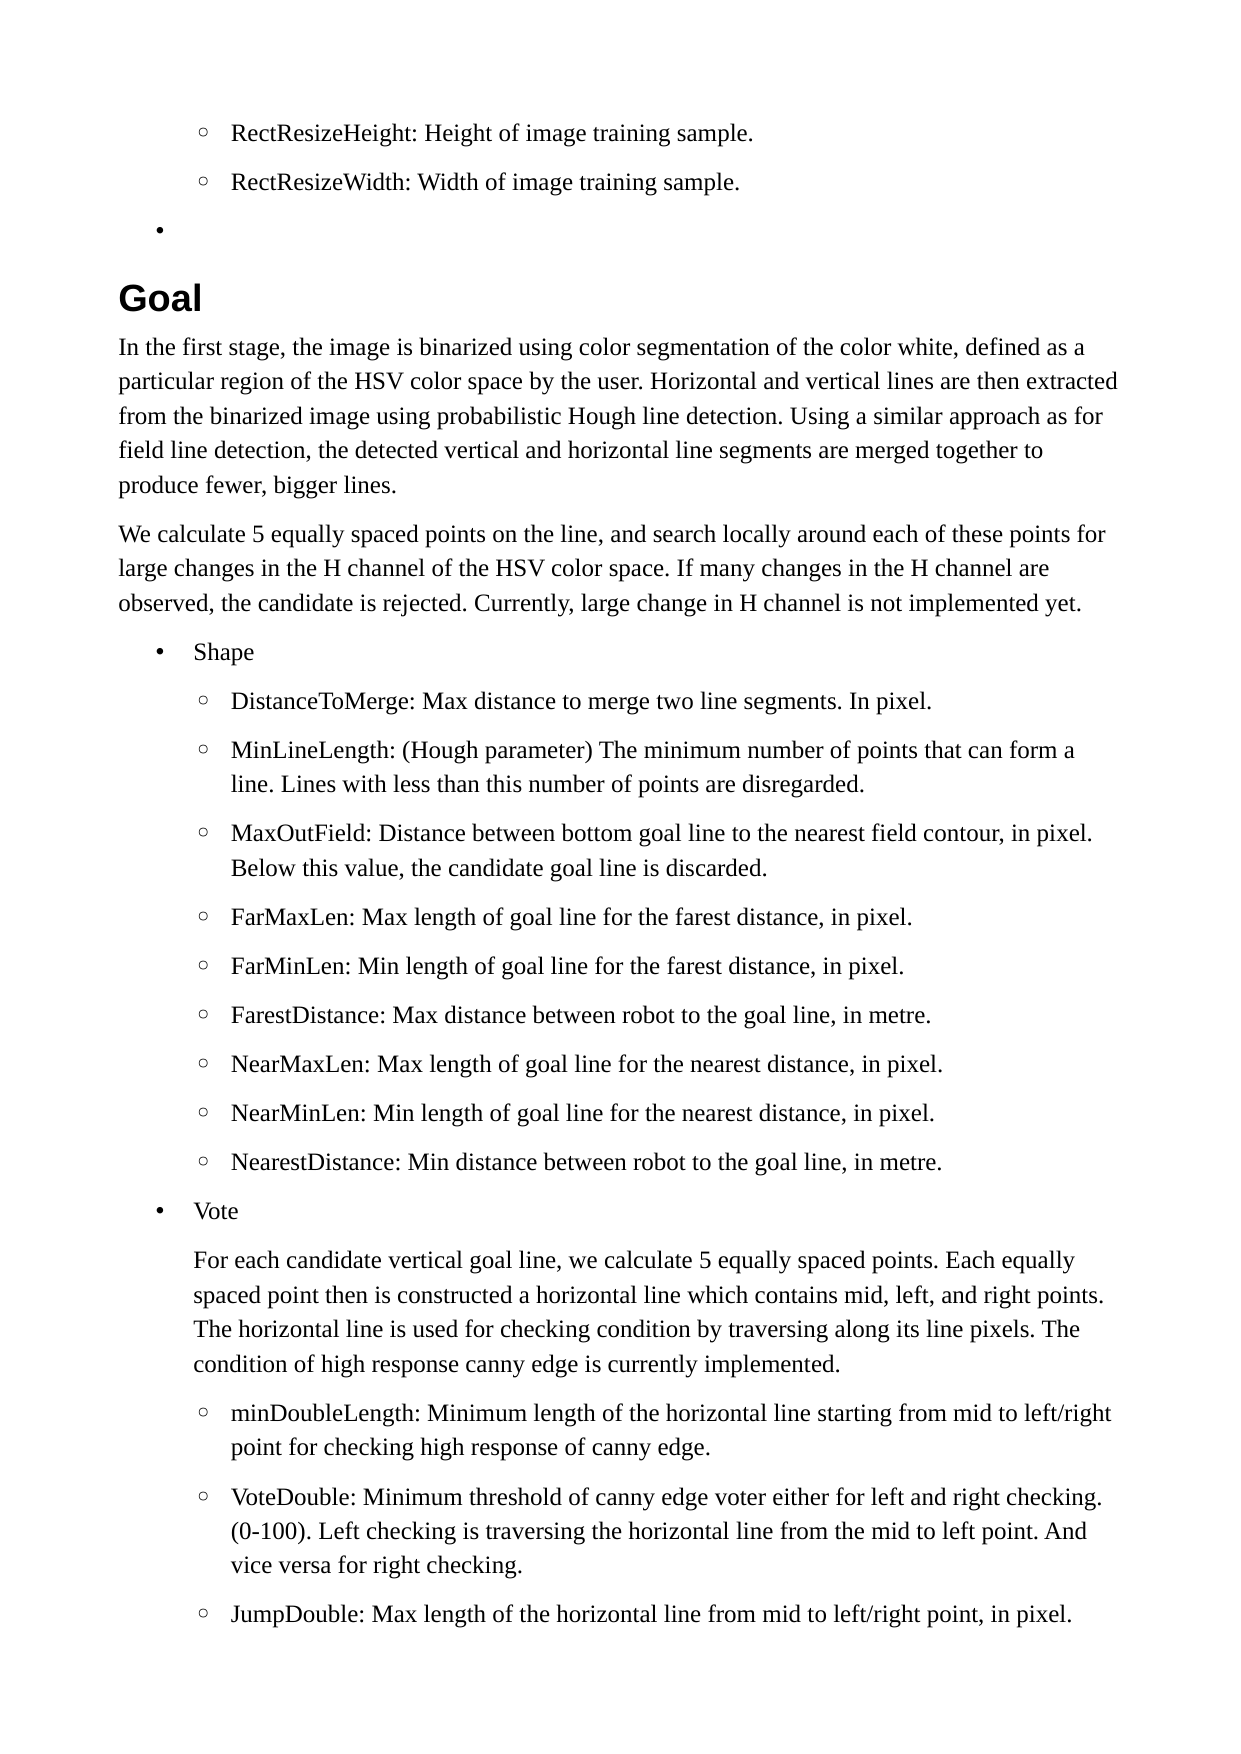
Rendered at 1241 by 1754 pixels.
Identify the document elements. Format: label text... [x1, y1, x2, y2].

list RectResizeHeight: Height of image training sample. [193, 118, 1122, 147]
list Shape [156, 637, 1122, 666]
list For each candidate vertical goal line, we calculate 5 equally spaced points. Each equally spaced point then is constructed a horizontal line which contains mid, left, and right points. The horizontal line is used for checking condition by traversing along its line pixels. The condition of high response canny edge is currently implemented. [156, 1246, 1122, 1378]
text In the first stage, the image is binarized using color segmentation of the color white, defined as a particular region of the HSV color space by the user. Horizontal and vertical lines are then extracted from the binarized image using probabilistic Hough line detection. Using a similar approach as for field line detection, the detected vertical and horizontal line segments are merged together to produce fewer, bigger lines. [118, 332, 1122, 498]
list MaxOutField: Distance between bottom goal line to the nearest field contour, in pixel. Below this value, the candidate goal line is discarded. [193, 818, 1122, 882]
list RectResizeWidth: Width of image training sample. [193, 167, 1122, 196]
list JumpDouble: Max length of the horizontal line from mid to left/right point, in pixel. [193, 1599, 1122, 1628]
list FarMaxLen: Max length of goal line for the farest distance, in pixel. [193, 902, 1122, 931]
list FarMinLen: Min length of goal line for the farest distance, in pixel. [193, 951, 1122, 980]
list VoteDouble: Minimum threshold of canny edge voter either for left and right checking. (0-100). Left checking is traversing the horizontal line from the mid to left point. And vice versa for right checking. [193, 1482, 1122, 1579]
list NearMaxLen: Max length of goal line for the nearest distance, in pixel. [193, 1049, 1122, 1078]
list MinLineLength: (Hough parameter) The minimum number of points that can form a line. Lines with less than this number of points are disregarded. [193, 735, 1122, 798]
list NearestDistance: Min distance between robot to the goal line, in metre. [193, 1147, 1122, 1176]
list DistanceToMerge: Max distance to merge two line segments. In pixel. [193, 686, 1122, 715]
list Vote [156, 1196, 1122, 1225]
subtitle Goal [118, 276, 1122, 319]
list minDoubleLength: Minimum length of the horizontal line starting from mid to left/right point for checking high response of canny edge. [193, 1398, 1122, 1461]
list NearMinLen: Min length of goal line for the nearest distance, in pixel. [193, 1098, 1122, 1127]
list FarestDistance: Max distance between robot to the goal line, in metre. [193, 1000, 1122, 1029]
text We calculate 5 equally spaced points on the line, and search locally around each of these points for large changes in the H channel of the HSV color space. If many changes in the H channel are observed, the candidate is rejected. Currently, large change in H channel is not implemented yet. [118, 519, 1122, 617]
